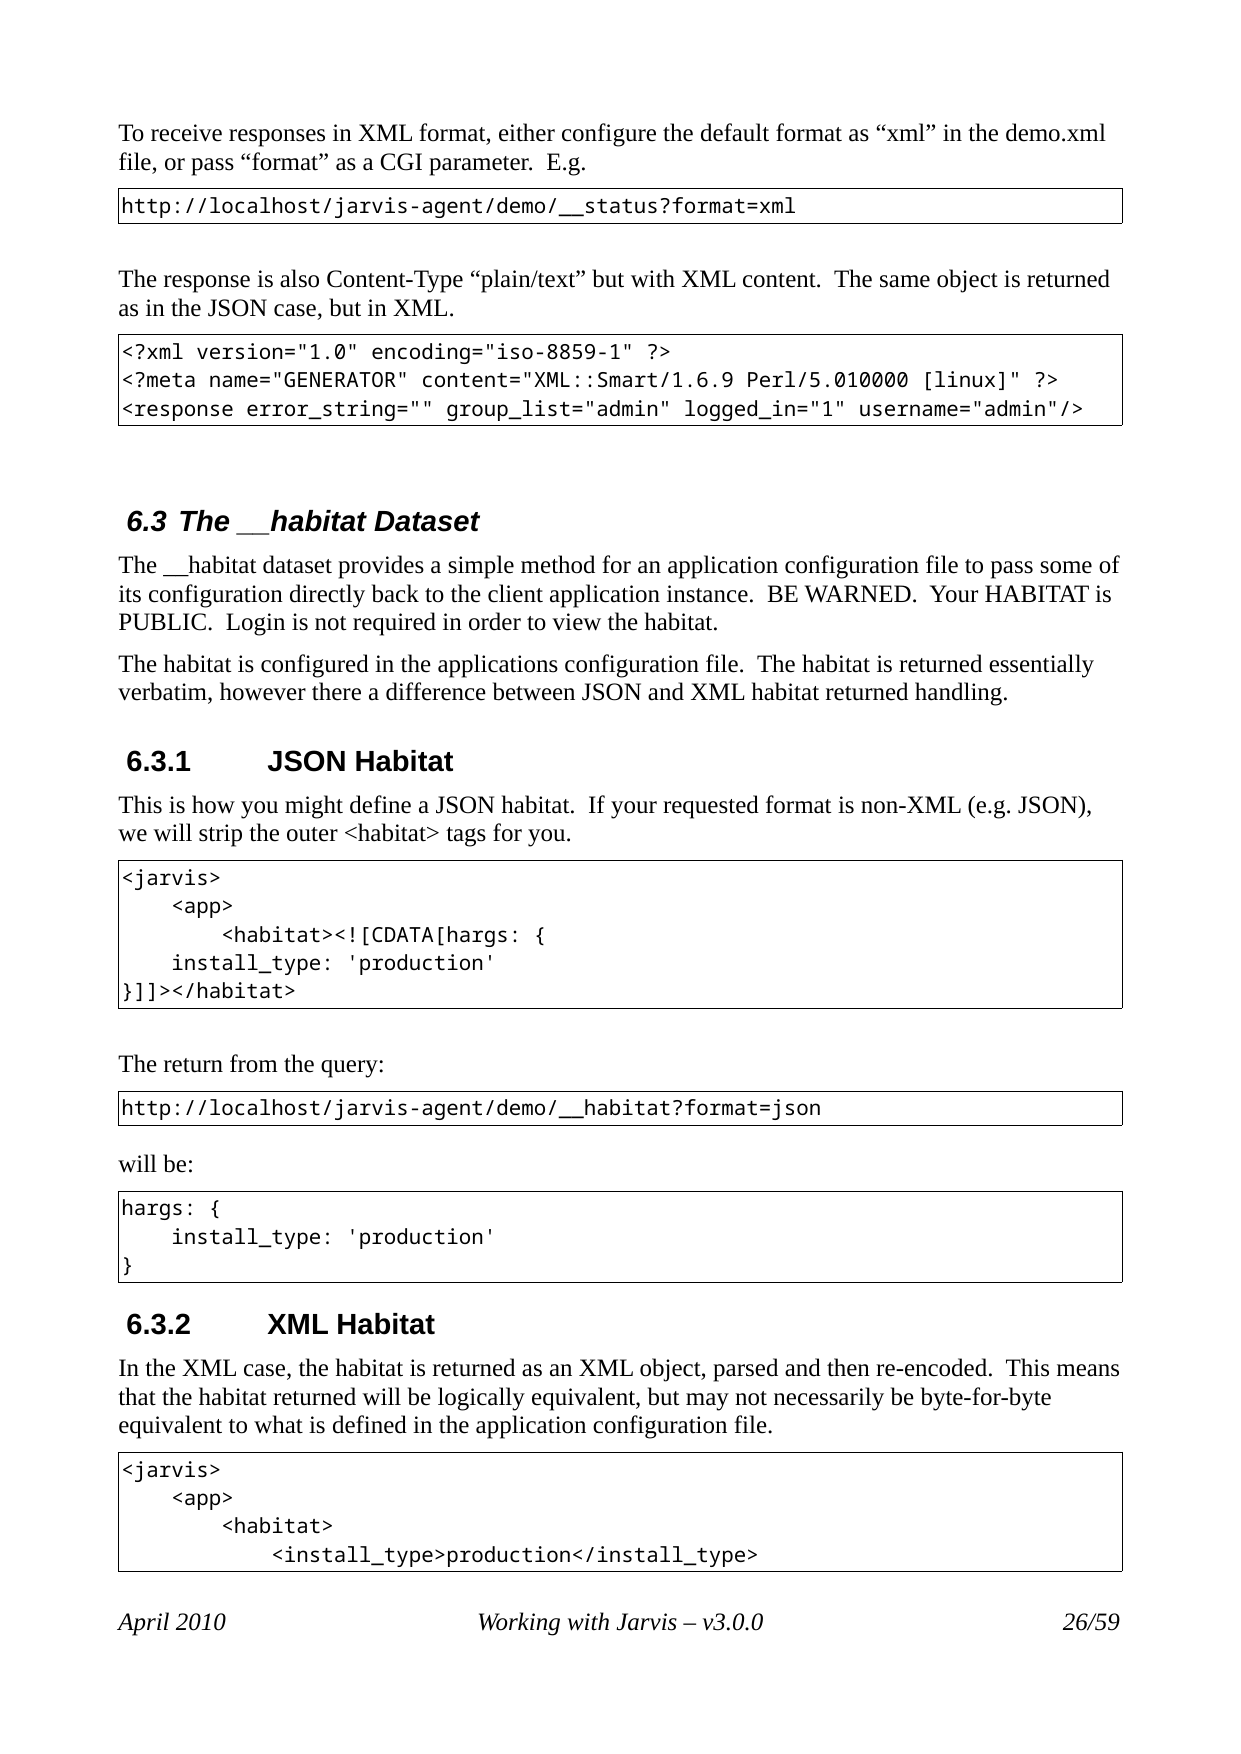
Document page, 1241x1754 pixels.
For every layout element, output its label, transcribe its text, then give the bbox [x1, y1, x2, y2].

text http://localhost/jarvis-agent/demo/__habitat?format=json [119, 1092, 1122, 1125]
text } [119, 1247, 1122, 1282]
subtitle XML Habitat [118, 1307, 1122, 1340]
text <?meta name="GENERATOR" content="XML::Smart/1.6.9 Perl/5.010000 [linux]" ?> [119, 362, 1122, 391]
text <app> [119, 1480, 1122, 1508]
text In the XML case, the habitat is returned as an XML object, parsed and then re-encoded. This means that the habitat returned will be logically equivalent, but may not necessarily be byte-for-byte equivalent to what is defined in the application configuration file. [118, 1353, 1122, 1439]
text <jarvis> [119, 1453, 1122, 1480]
text install_type: 'production' [119, 945, 1122, 973]
subtitle JSON Habitat [118, 744, 1122, 777]
text http://localhost/jarvis-agent/demo/__status?format=xml [119, 189, 1122, 223]
text <habitat> [119, 1508, 1122, 1537]
text <app> [119, 888, 1122, 917]
text will be: [118, 1149, 1122, 1178]
text The return from the query: [118, 1049, 1122, 1078]
text This is how you might define a JSON habitat. If your requested format is non-XML (e.g. JSON), we will strip the outer <habitat> tags for you. [118, 790, 1122, 847]
text To receive responses in XML format, either configure the default format as “xml” in the demo.xml file, or pass “format” as a CGI parameter. E.g. [118, 118, 1122, 176]
subtitle The __habitat Dataset [118, 504, 1122, 537]
text <response error_string="" group_list="admin" logged_in="1" username="admin"/> [119, 391, 1122, 425]
text <jarvis> [119, 861, 1122, 888]
text <install_type>production</install_type> [119, 1537, 1122, 1571]
text The response is also Content-Type “plain/text” but with XML content. The same object is returned as in the JSON case, but in XML. [118, 264, 1122, 321]
text install_type: 'production' [119, 1219, 1122, 1247]
text }]]></habitat> [119, 973, 1122, 1008]
text <habitat><![CDATA[hargs: { [119, 917, 1122, 945]
text hargs: { [119, 1192, 1122, 1219]
text <?xml version="1.0" encoding="iso-8859-1" ?> [119, 335, 1122, 362]
text The habitat is configured in the applications configuration file. The habitat is returned essentially verbatim, however there a difference between JSON and XML habitat returned handling. [118, 649, 1122, 706]
text The __habitat dataset provides a simple method for an application configuration file to pass some of its configuration directly back to the client application instance. BE WARNED. Your HABITAT is PUBLIC. Login is not required in order to view the habitat. [118, 550, 1122, 636]
